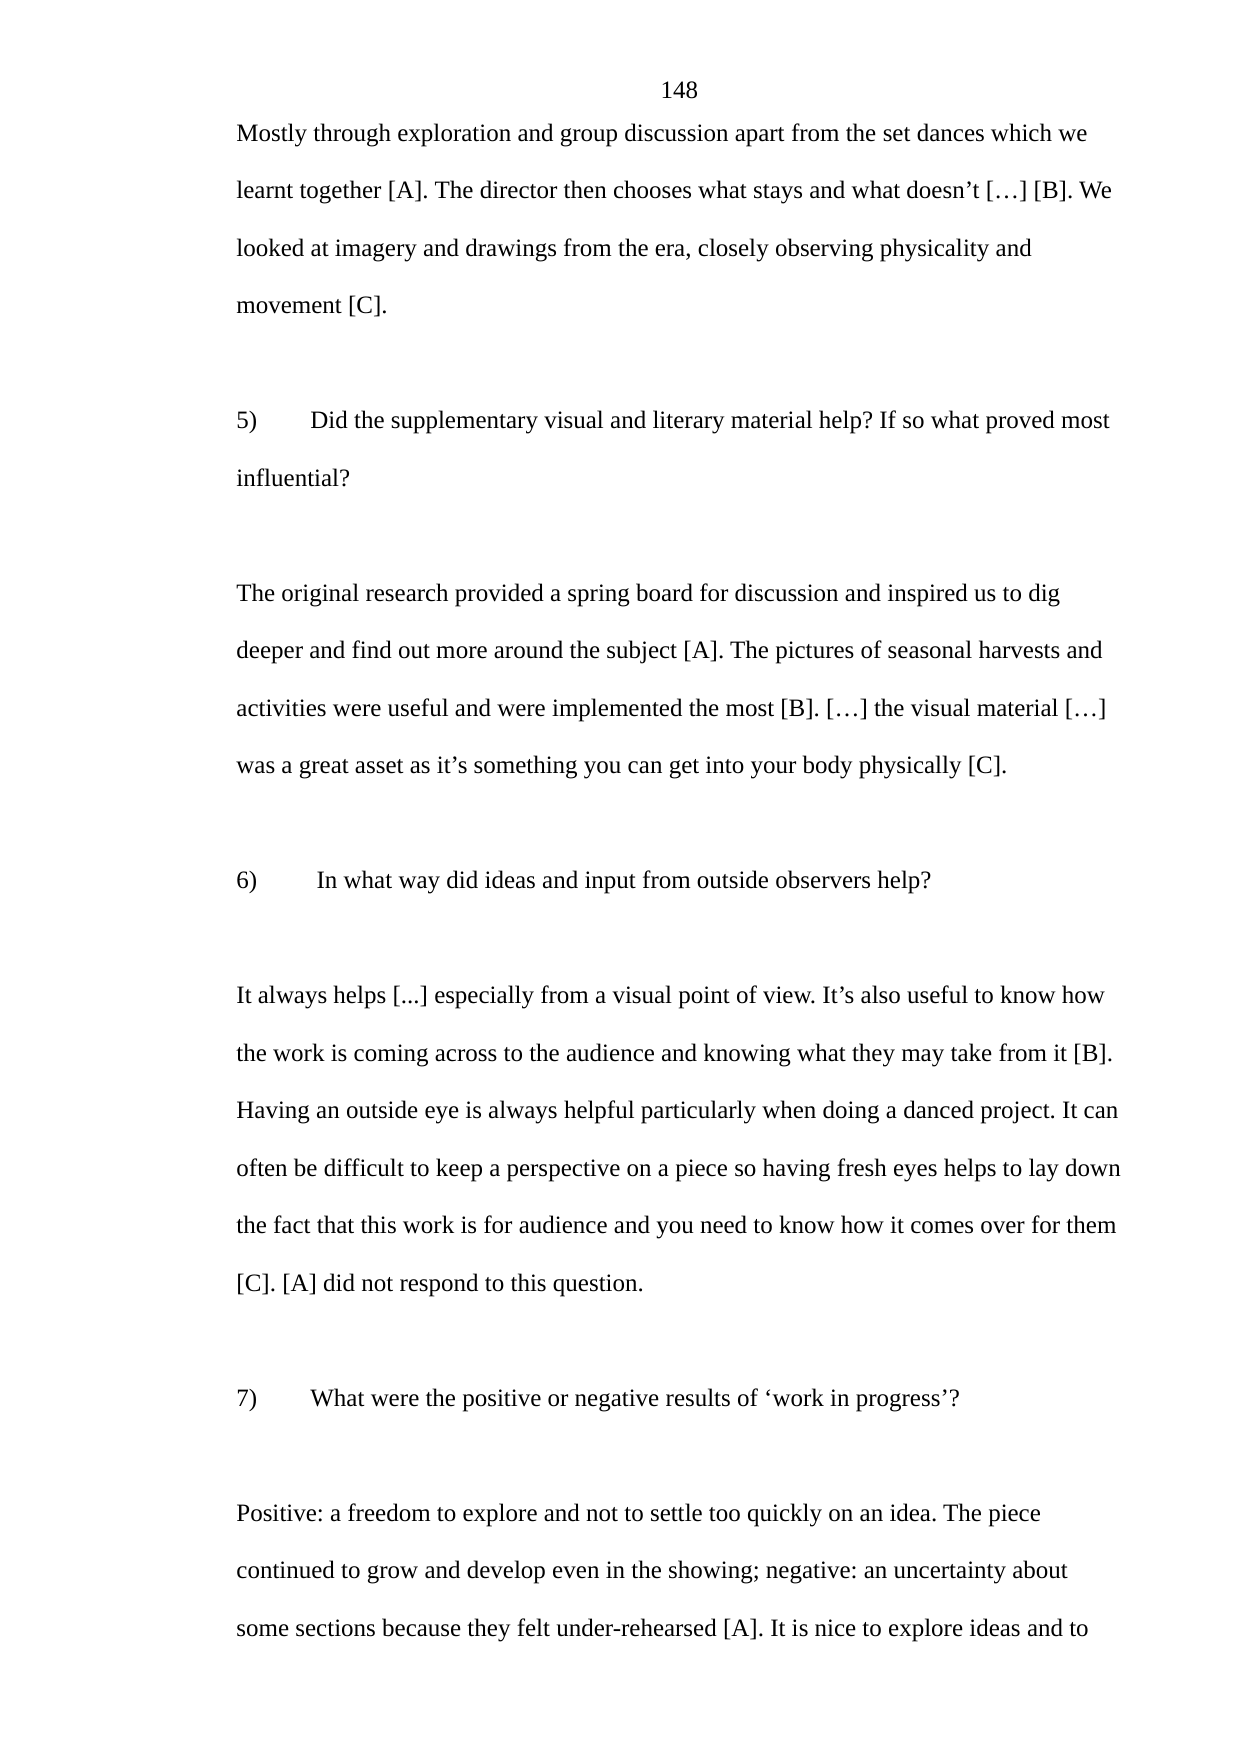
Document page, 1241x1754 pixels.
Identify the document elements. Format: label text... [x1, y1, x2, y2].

text It always helps [...] especially from a visual point of view. It’s also useful to know how the work is coming across to the audience and knowing what they may take from it [B]. Having an outside eye is always helpful particularly when doing a danced project. It can often be difficult to keep a perspective on a piece so having fresh eyes helps to lay down the fact that this work is for audience and you need to know how it comes over for them [C]. [A] did not respond to this question. [236, 981, 1122, 1297]
list In what way did ideas and input from outside observers help? [236, 866, 1122, 894]
text The original research provided a spring board for discussion and inspired us to dig deeper and find out more around the subject [A]. The pictures of seasonal harvests and activities were useful and were implemented the most [B]. […] the visual material […] was a great asset as it’s something you can get into your body physically [C]. [236, 578, 1122, 779]
list Did the supplementary visual and literary material help? If so what proved most influential? [236, 406, 1122, 492]
text Mostly through exploration and group discussion apart from the set dances which we learnt together [A]. The director then chooses what stays and what doesn’t […] [B]. We looked at imagery and drawings from the era, closely observing physicality and movement [C]. [236, 118, 1122, 319]
text Positive: a freedom to explore and not to settle too quickly on an idea. The piece continued to grow and develop even in the showing; negative: an uncertainty about some sections because they felt under-rehearsed [A]. It is nice to explore ideas and to [236, 1498, 1122, 1642]
list What were the positive or negative results of ‘work in progress’? [236, 1383, 1122, 1412]
